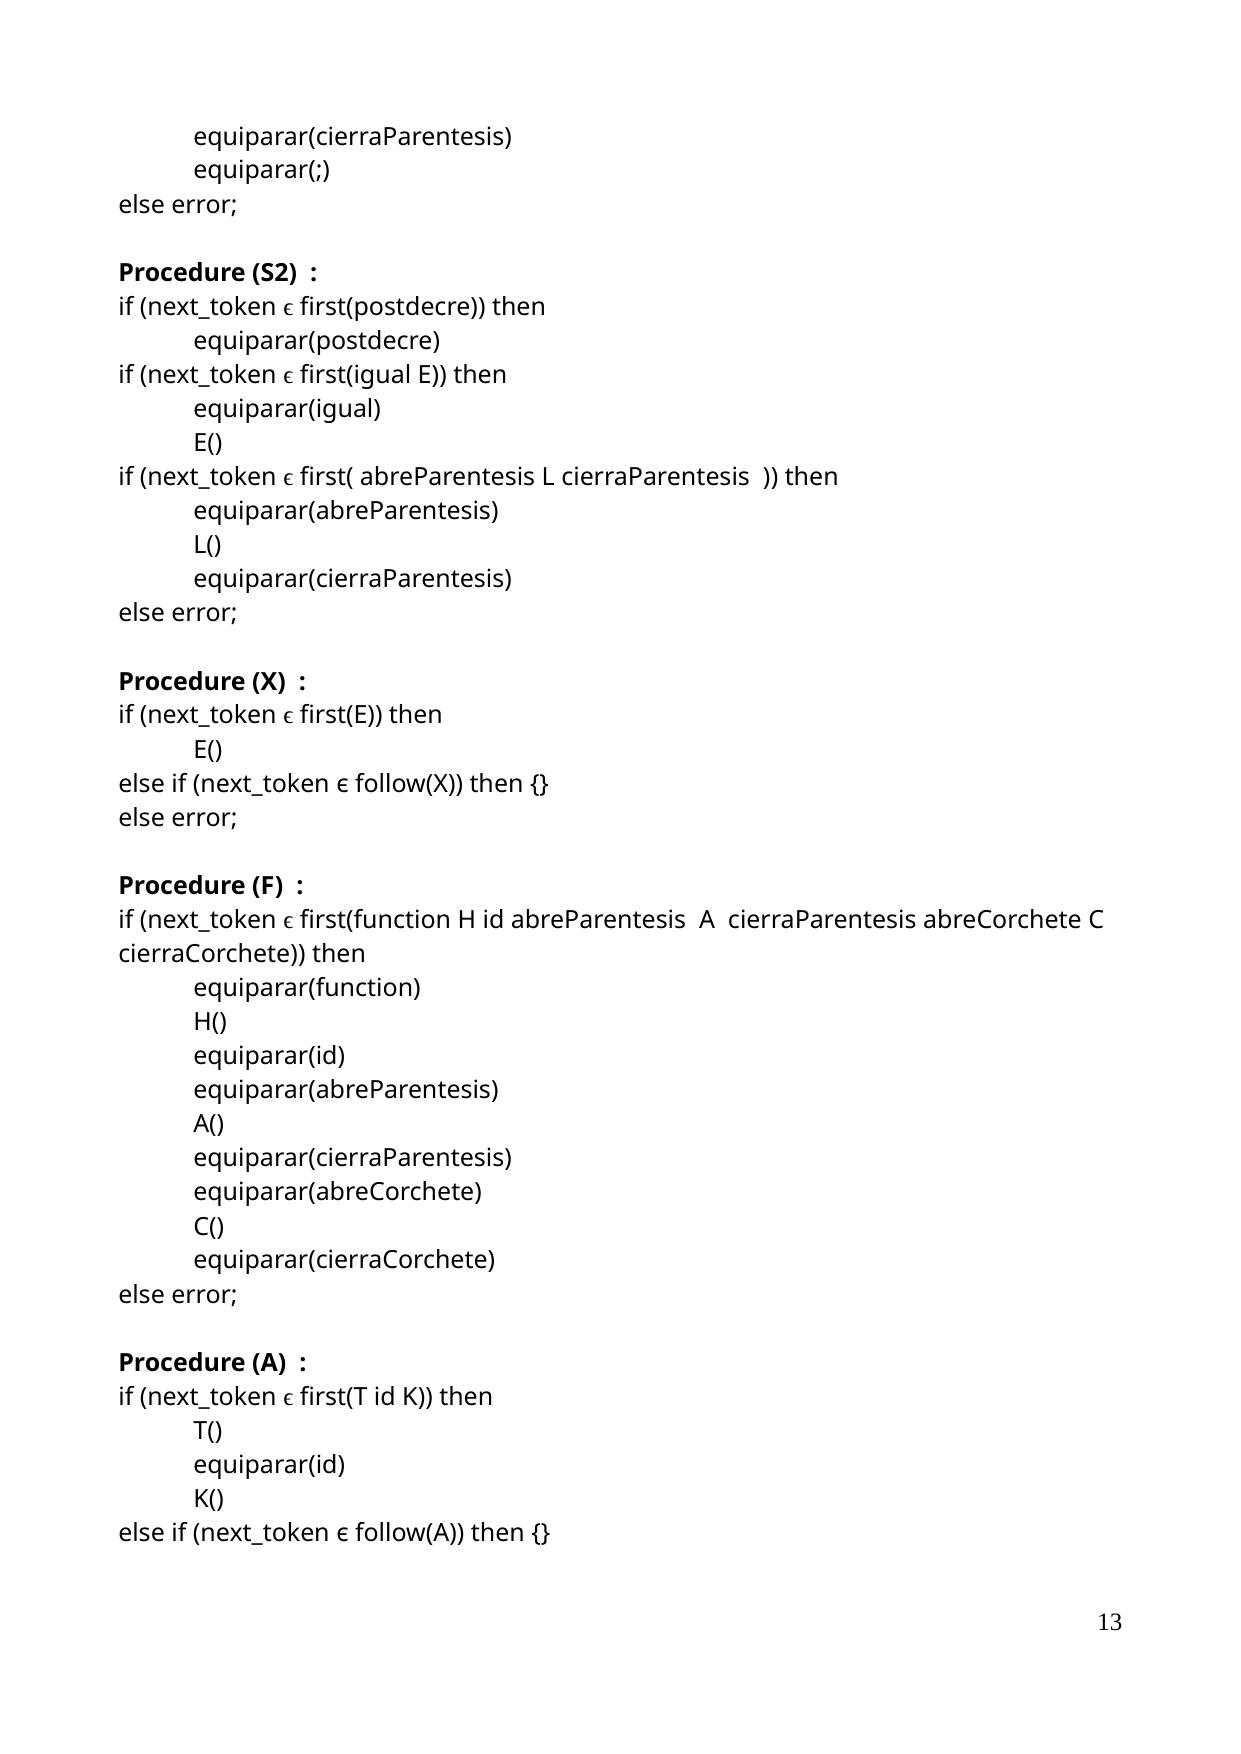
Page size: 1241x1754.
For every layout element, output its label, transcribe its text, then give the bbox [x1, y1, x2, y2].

text equiparar(;) [118, 152, 1122, 186]
text A() [118, 1106, 1122, 1140]
text H() [118, 1004, 1122, 1038]
text Procedure (A) : [118, 1344, 1122, 1378]
text if (next_token ϵ first(T id K)) then [118, 1378, 1122, 1412]
text Procedure (F) : [118, 867, 1122, 902]
text equiparar(id) [118, 1038, 1122, 1072]
text K() [118, 1481, 1122, 1515]
text if (next_token ϵ first(E)) then [118, 697, 1122, 731]
text else error; [118, 186, 1122, 220]
text equiparar(id) [118, 1447, 1122, 1481]
text equiparar(igual) [118, 391, 1122, 425]
text E() [118, 425, 1122, 459]
text E() [118, 731, 1122, 765]
text T() [118, 1412, 1122, 1447]
text if (next_token ϵ first(function H id abreParentesis A cierraParentesis abreCorchete C cierraCorchete)) then [118, 902, 1122, 970]
text equiparar(cierraParentesis) [118, 1140, 1122, 1174]
text if (next_token ϵ first(igual E)) then [118, 357, 1122, 391]
text else if (next_token ϵ follow(X)) then {} [118, 765, 1122, 799]
text equiparar(abreParentesis) [118, 1072, 1122, 1106]
text C() [118, 1208, 1122, 1242]
text if (next_token ϵ first( abreParentesis L cierraParentesis )) then [118, 459, 1122, 493]
text equiparar(cierraCorchete) [118, 1242, 1122, 1276]
text if (next_token ϵ first(postdecre)) then [118, 288, 1122, 322]
text equiparar(cierraParentesis) [118, 118, 1122, 152]
text Procedure (S2) : [118, 254, 1122, 288]
text L() [118, 527, 1122, 561]
text else error; [118, 799, 1122, 833]
text else if (next_token ϵ follow(A)) then {} [118, 1515, 1122, 1549]
text equiparar(abreCorchete) [118, 1174, 1122, 1208]
text else error; [118, 595, 1122, 629]
text equiparar(function) [118, 970, 1122, 1004]
text equiparar(abreParentesis) [118, 493, 1122, 527]
text else error; [118, 1276, 1122, 1310]
text Procedure (X) : [118, 663, 1122, 697]
text equiparar(cierraParentesis) [118, 561, 1122, 595]
text equiparar(postdecre) [118, 322, 1122, 357]
